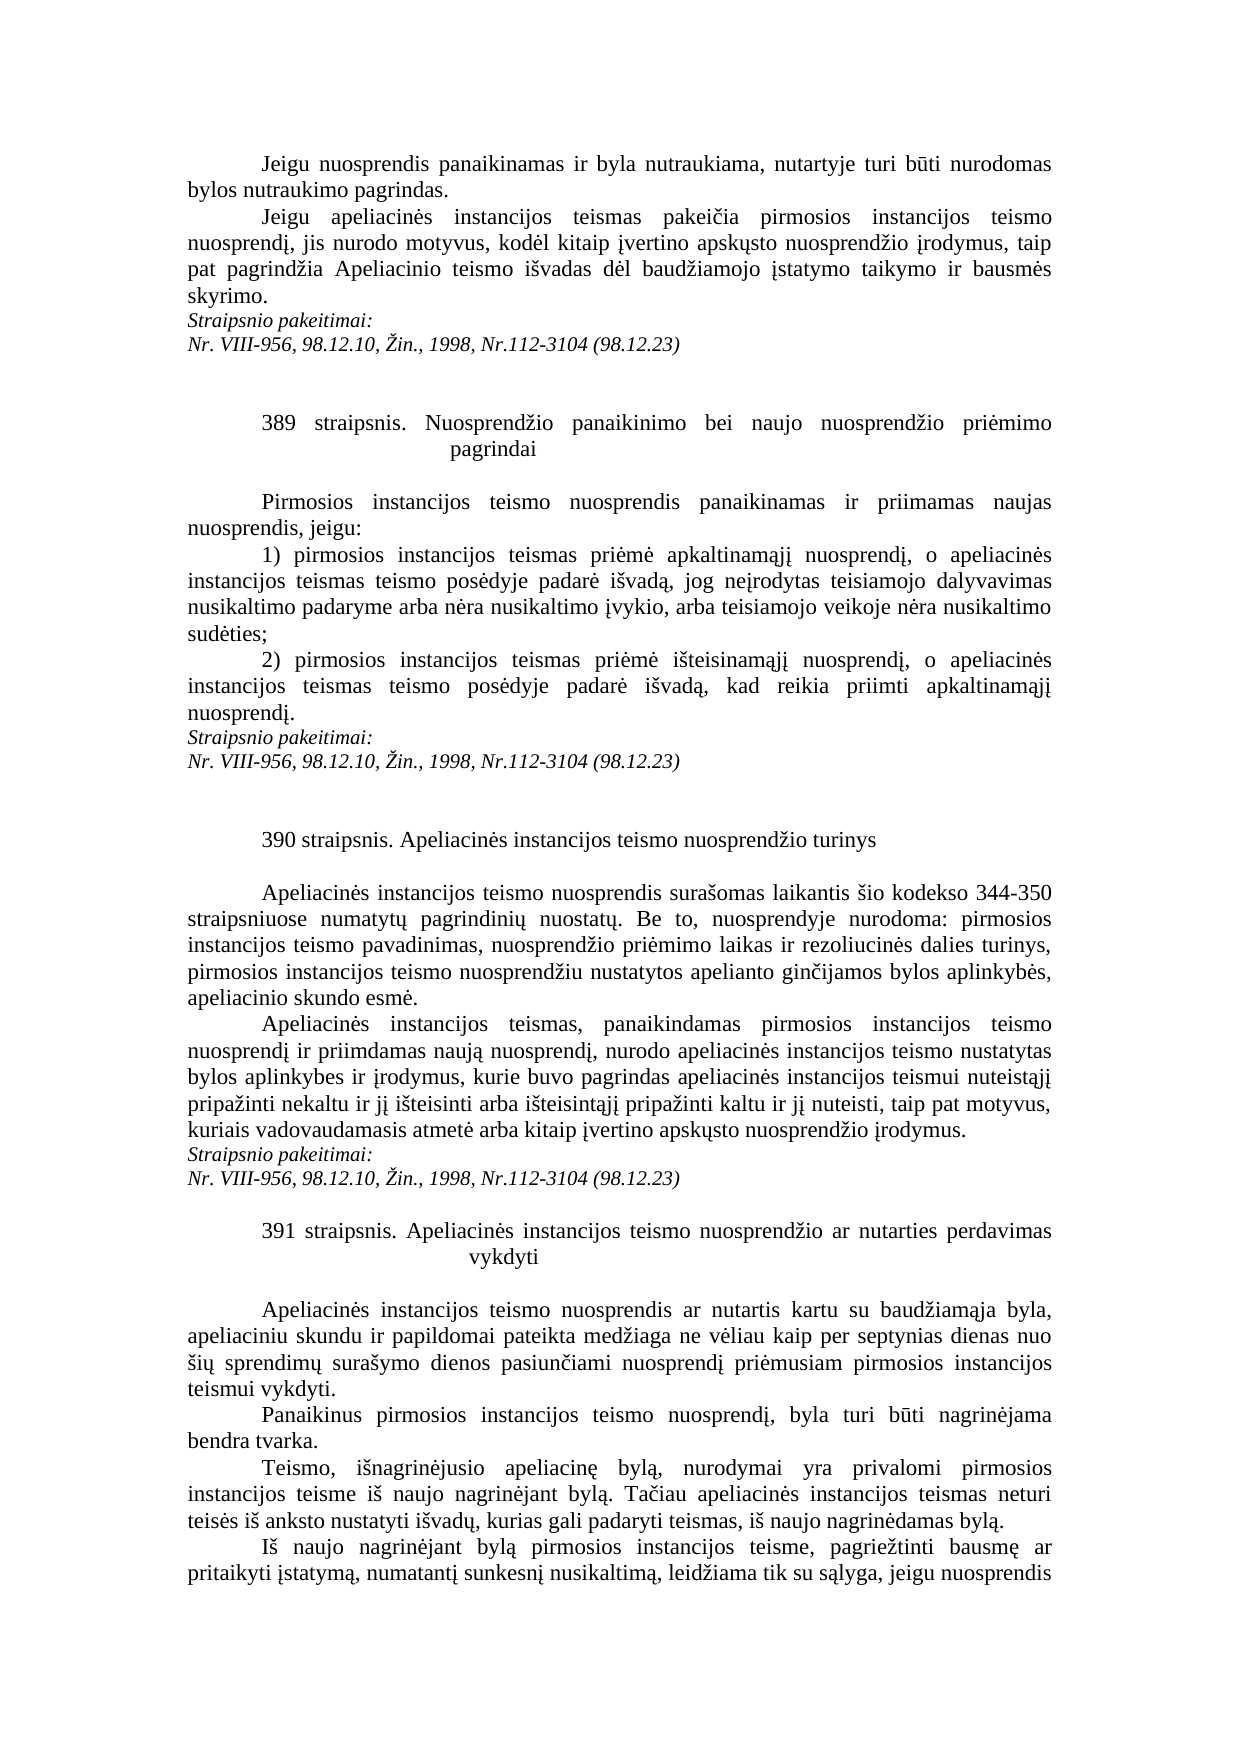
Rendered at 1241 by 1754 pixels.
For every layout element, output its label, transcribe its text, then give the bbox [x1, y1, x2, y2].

text Teismo, išnagrinėjusio apeliacinę bylą, nurodymai yra privalomi pirmosios instancijos teisme iš naujo nagrinėjant bylą. Tačiau apeliacinės instancijos teismas neturi teisės iš anksto nustatyti išvadų, kurias gali padaryti teismas, iš naujo nagrinėdamas bylą. [187, 1454, 1053, 1533]
text Iš naujo nagrinėjant bylą pirmosios instancijos teisme, pagriežtinti bausmę ar pritaikyti įstatymą, numatantį sunkesnį nusikaltimą, leidžiama tik su sąlyga, jeigu nuosprendis [187, 1533, 1053, 1586]
text 1) pirmosios instancijos teismas priėmė apkaltinamąjį nuosprendį, o apeliacinės instancijos teismas teismo posėdyje padarė išvadą, jog neįrodytas teisiamojo dalyvavimas nusikaltimo padaryme arba nėra nusikaltimo įvykio, arba teisiamojo veikoje nėra nusikaltimo sudėties; [187, 541, 1053, 646]
text Straipsnio pakeitimai: [187, 308, 1053, 332]
text Nr. VIII-956, 98.12.10, Žin., 1998, Nr.112-3104 (98.12.23) [187, 749, 1053, 773]
text Pirmosios instancijos teismo nuosprendis panaikinamas ir priimamas naujas nuosprendis, jeigu: [187, 488, 1053, 541]
text 2) pirmosios instancijos teismas priėmė išteisinamąjį nuosprendį, o apeliacinės instancijos teismas teismo posėdyje padarė išvadą, kad reikia priimti apkaltinamąjį nuosprendį. [187, 646, 1053, 725]
text Straipsnio pakeitimai: [187, 725, 1053, 749]
text Apeliacinės instancijos teismo nuosprendis ar nutartis kartu su baudžiamąja byla, apeliaciniu skundu ir papildomai pateikta medžiaga ne vėliau kaip per septynias dienas nuo šių sprendimų surašymo dienos pasiunčiami nuosprendį priėmusiam pirmosios instancijos teismui vykdyti. [187, 1296, 1053, 1401]
text Panaikinus pirmosios instancijos teismo nuosprendį, byla turi būti nagrinėjama bendra tvarka. [187, 1401, 1053, 1454]
text Nr. VIII-956, 98.12.10, Žin., 1998, Nr.112-3104 (98.12.23) [187, 332, 1053, 356]
text 389 straipsnis. Nuosprendžio panaikinimo bei naujo nuosprendžio priėmimo pagrindai [261, 409, 1053, 462]
text Jeigu nuosprendis panaikinamas ir byla nutraukiama, nutartyje turi būti nurodomas bylos nutraukimo pagrindas. [187, 150, 1053, 203]
text 390 straipsnis. Apeliacinės instancijos teismo nuosprendžio turinys [187, 826, 1053, 852]
text Nr. VIII-956, 98.12.10, Žin., 1998, Nr.112-3104 (98.12.23) [187, 1166, 1053, 1190]
text Straipsnio pakeitimai: [187, 1142, 1053, 1166]
text 391 straipsnis. Apeliacinės instancijos teismo nuosprendžio ar nutarties perdavimas vykdyti [261, 1217, 1053, 1269]
text Apeliacinės instancijos teismo nuosprendis surašomas laikantis šio kodekso 344-350 straipsniuose numatytų pagrindinių nuostatų. Be to, nuosprendyje nurodoma: pirmosios instancijos teismo pavadinimas, nuosprendžio priėmimo laikas ir rezoliucinės dalies turinys, pirmosios instancijos teismo nuosprendžiu nustatytos apelianto ginčijamos bylos aplinkybės, apeliacinio skundo esmė. [187, 879, 1053, 1011]
text Apeliacinės instancijos teismas, panaikindamas pirmosios instancijos teismo nuosprendį ir priimdamas naują nuosprendį, nurodo apeliacinės instancijos teismo nustatytas bylos aplinkybes ir įrodymus, kurie buvo pagrindas apeliacinės instancijos teismui nuteistąjį pripažinti nekaltu ir jį išteisinti arba išteisintąjį pripažinti kaltu ir jį nuteisti, taip pat motyvus, kuriais vadovaudamasis atmetė arba kitaip įvertino apskųsto nuosprendžio įrodymus. [187, 1011, 1053, 1142]
text Jeigu apeliacinės instancijos teismas pakeičia pirmosios instancijos teismo nuosprendį, jis nurodo motyvus, kodėl kitaip įvertino apskųsto nuosprendžio įrodymus, taip pat pagrindžia Apeliacinio teismo išvadas dėl baudžiamojo įstatymo taikymo ir bausmės skyrimo. [187, 203, 1053, 308]
